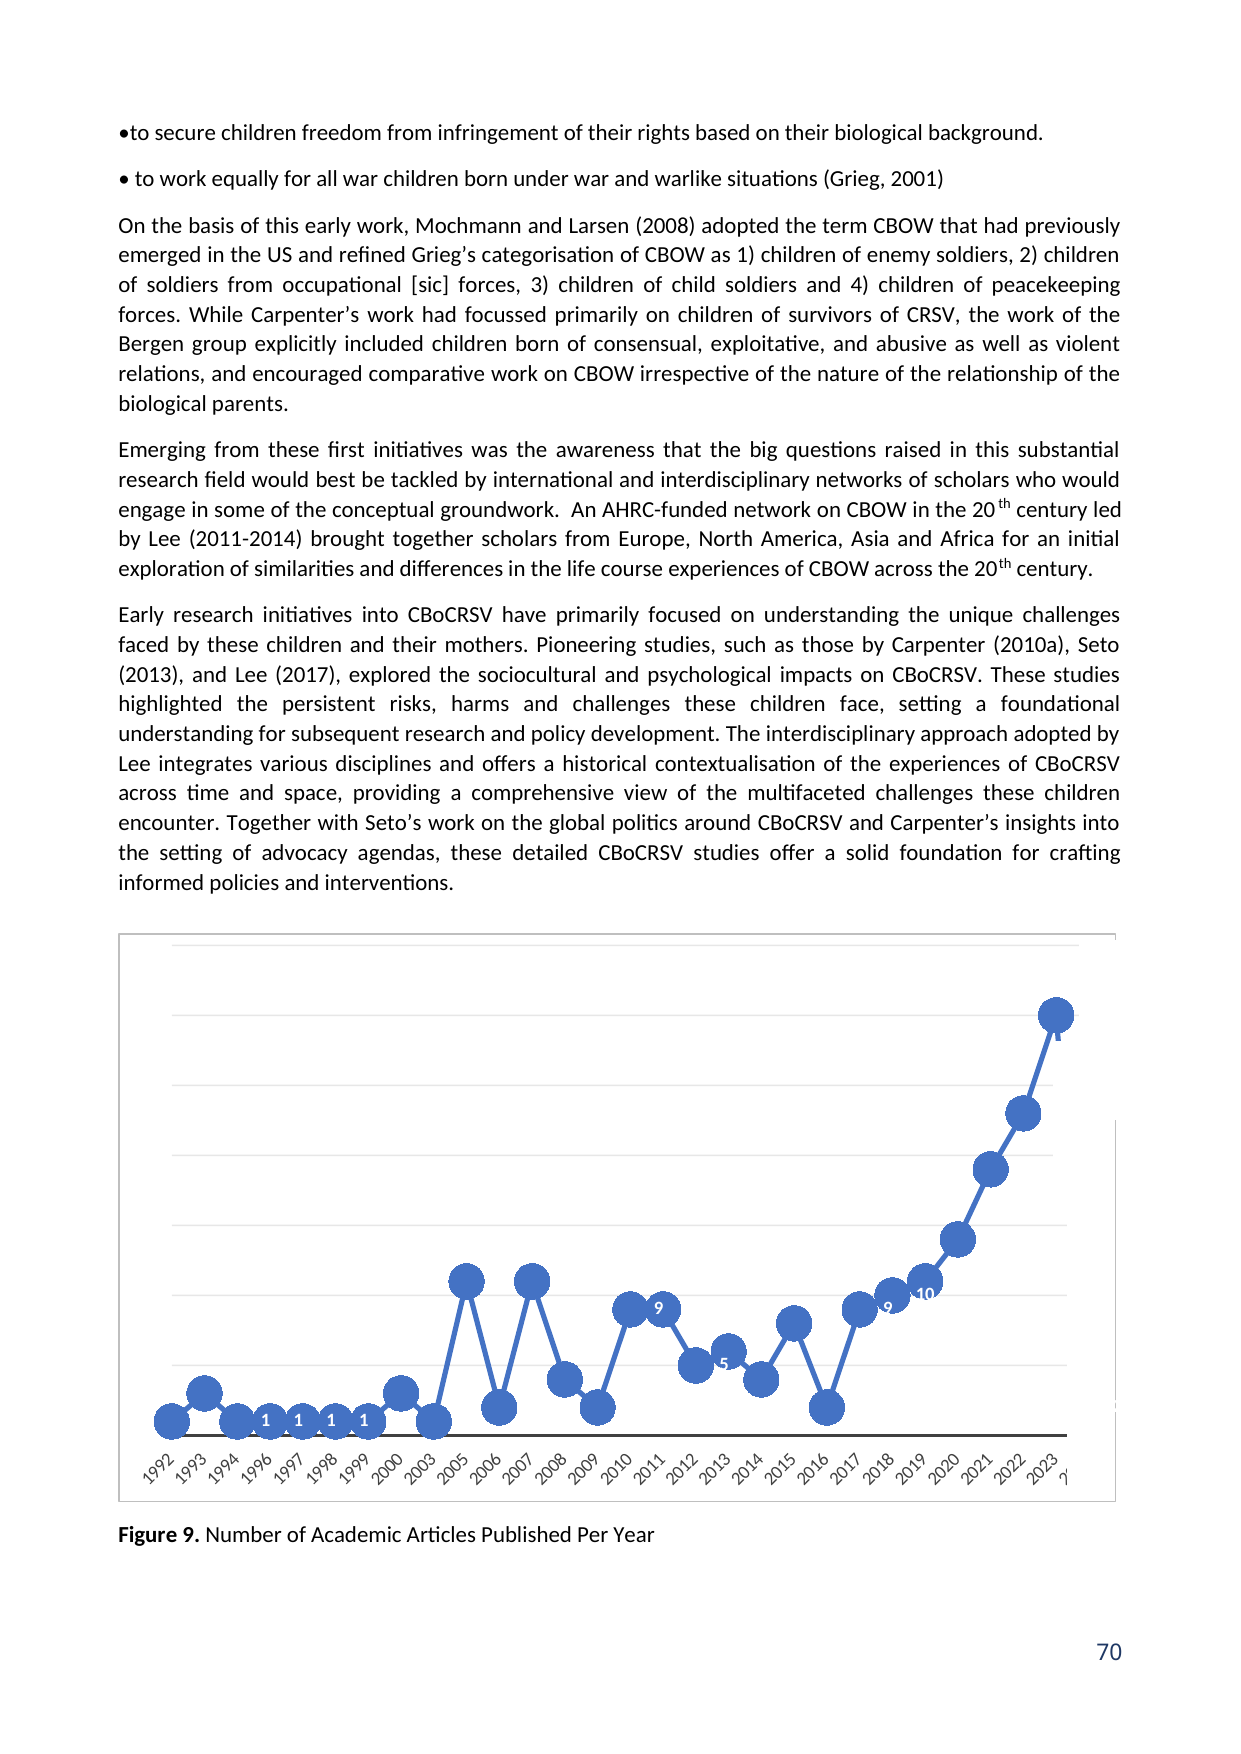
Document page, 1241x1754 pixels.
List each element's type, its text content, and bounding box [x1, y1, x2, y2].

text Emerging from these first initiatives was the awareness that the big questions raised in this substantial research field would best be tackled by international and interdisciplinary networks of scholars who would engage in some of the conceptual groundwork. An AHRC-funded network on CBOW in the 20th century led by Lee (2011-2014) brought together scholars from Europe, North America, Asia and Africa for an initial exploration of similarities and differences in the life course experiences of CBOW across the 20th century. [118, 435, 1122, 582]
text Figure 9. Number of Academic Articles Published Per Year [118, 1521, 1122, 1549]
text On the basis of this early work, Mochmann and Larsen (2008) adopted the term CBOW that had previously emerged in the US and refined Grieg’s categorisation of CBOW as 1) children of enemy soldiers, 2) children of soldiers from occupational [sic] forces, 3) children of child soldiers and 4) children of peacekeeping forces. While Carpenter’s work had focussed primarily on children of survivors of CRSV, the work of the Bergen group explicitly included children born of consensual, exploitative, and abusive as well as violent relations, and encouraged comparative work on CBOW irrespective of the nature of the relationship of the biological parents. [118, 211, 1122, 417]
text • to work equally for all war children born under war and warlike situations (Grieg, 2001) [118, 164, 1122, 192]
text •to secure children freedom from infringement of their rights based on their biological background. [118, 118, 1122, 146]
text Early research initiatives into CBoCRSV have primarily focused on understanding the unique challenges faced by these children and their mothers. Pioneering studies, such as those by Carpenter (2010a), Seto (2013), and Lee (2017), explored the sociocultural and psychological impacts on CBoCRSV. These studies highlighted the persistent risks, harms and challenges these children face, setting a foundational understanding for subsequent research and policy development. The interdisciplinary approach adopted by Lee integrates various disciplines and offers a historical contextualisation of the experiences of CBoCRSV across time and space, providing a comprehensive view of the multifaceted challenges these children encounter. Together with Seto’s work on the global politics around CBoCRSV and Carpenter’s insights into the setting of advocacy agendas, these detailed CBoCRSV studies offer a solid foundation for crafting informed policies and interventions. [118, 600, 1122, 896]
